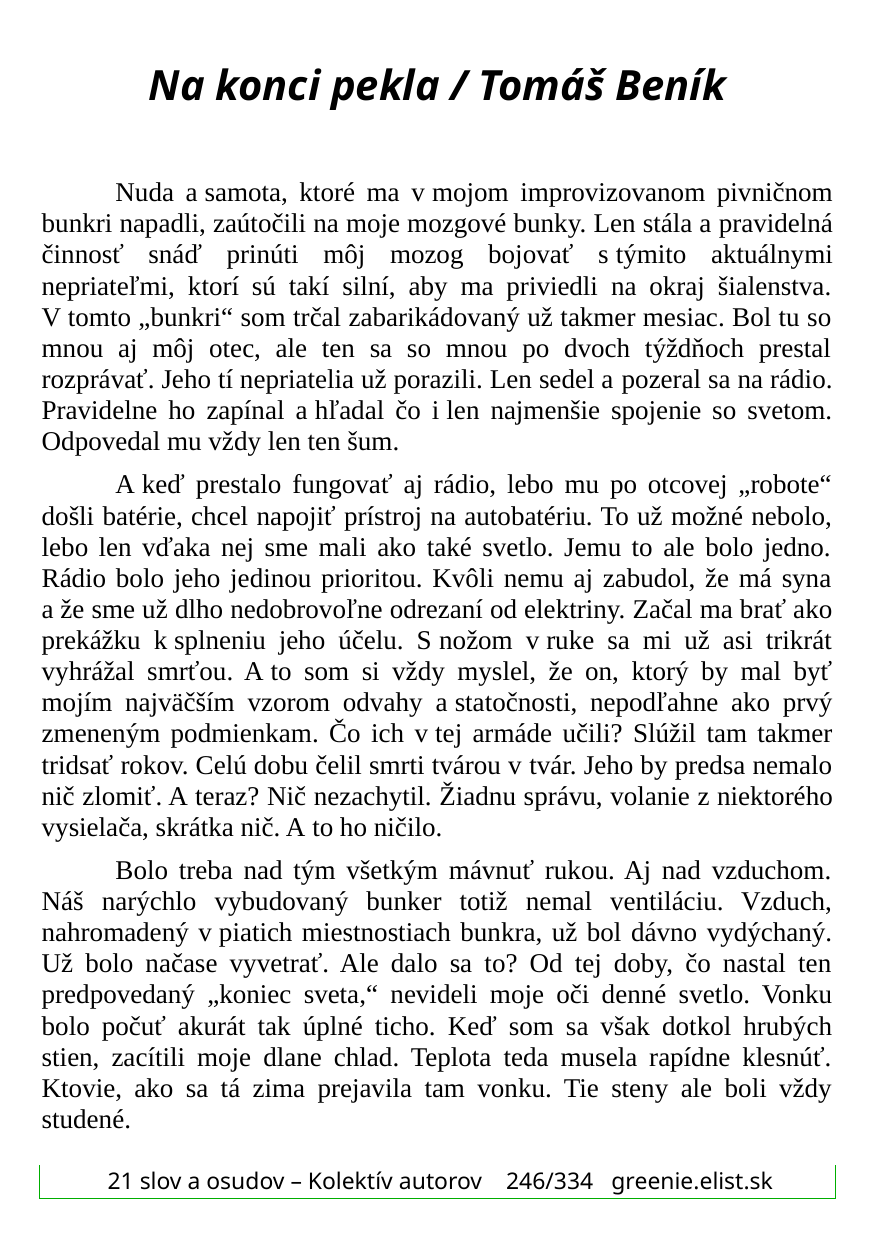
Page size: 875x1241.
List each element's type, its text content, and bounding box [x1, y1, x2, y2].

text Bolo treba nad tým všetkým mávnuť rukou. Aj nad vzduchom. Náš narýchlo vybudovaný bunker totiž nemal ventiláciu. Vzduch, nahromadený v piatich miestnostiach bunkra, už bol dávno vydýchaný. Už bolo načase vyvetrať. Ale dalo sa to? Od tej doby, čo nastal ten predpovedaný „koniec sveta,“ nevideli moje oči denné svetlo. Vonku bolo počuť akurát tak úplné ticho. Keď som sa však dotkol hrubých stien, zacítili moje dlane chlad. Teplota teda musela rapídne klesnúť. Ktovie, ako sa tá zima prejavila tam vonku. Tie steny ale boli vždy studené. [41, 854, 833, 1134]
text Nuda a samota, ktoré ma v mojom improvizovanom pivničnom bunkri napadli, zaútočili na moje mozgové bunky. Len stála a pravidelná činnosť snáď prinúti môj mozog bojovať s týmito aktuálnymi nepriateľmi, ktorí sú takí silní, aby ma priviedli na okraj šialenstva. V tomto „bunkri“ som trčal zabarikádovaný už takmer mesiac. Bol tu so mnou aj môj otec, ale ten sa so mnou po dvoch týždňoch prestal rozprávať. Jeho tí nepriatelia už porazili. Len sedel a pozeral sa na rádio. Pravidelne ho zapínal a hľadal čo i len najmenšie spojenie so svetom. Odpovedal mu vždy len ten šum. [41, 176, 833, 457]
text A keď prestalo fungovať aj rádio, lebo mu po otcovej „robote“ došli batérie, chcel napojiť prístroj na autobatériu. To už možné nebolo, lebo len vďaka nej sme mali ako také svetlo. Jemu to ale bolo jedno. Rádio bolo jeho jedinou prioritou. Kvôli nemu aj zabudol, že má syna a že sme už dlho nedobrovoľne odrezaní od elektriny. Začal ma brať ako prekážku k splneniu jeho účelu. S nožom v ruke sa mi už asi trikrát vyhrážal smrťou. A to som si vždy myslel, že on, ktorý by mal byť mojím najväčším vzorom odvahy a statočnosti, nepodľahne ako prvý zmeneným podmienkam. Čo ich v tej armáde učili? Slúžil tam takmer tridsať rokov. Celú dobu čelil smrti tvárou v tvár. Jeho by predsa nemalo nič zlomiť. A teraz? Nič nezachytil. Žiadnu správu, volanie z niektorého vysielača, skrátka nič. A to ho ničilo. [41, 468, 833, 842]
subtitle Na konci pekla / Tomáš Beník [41, 56, 833, 113]
